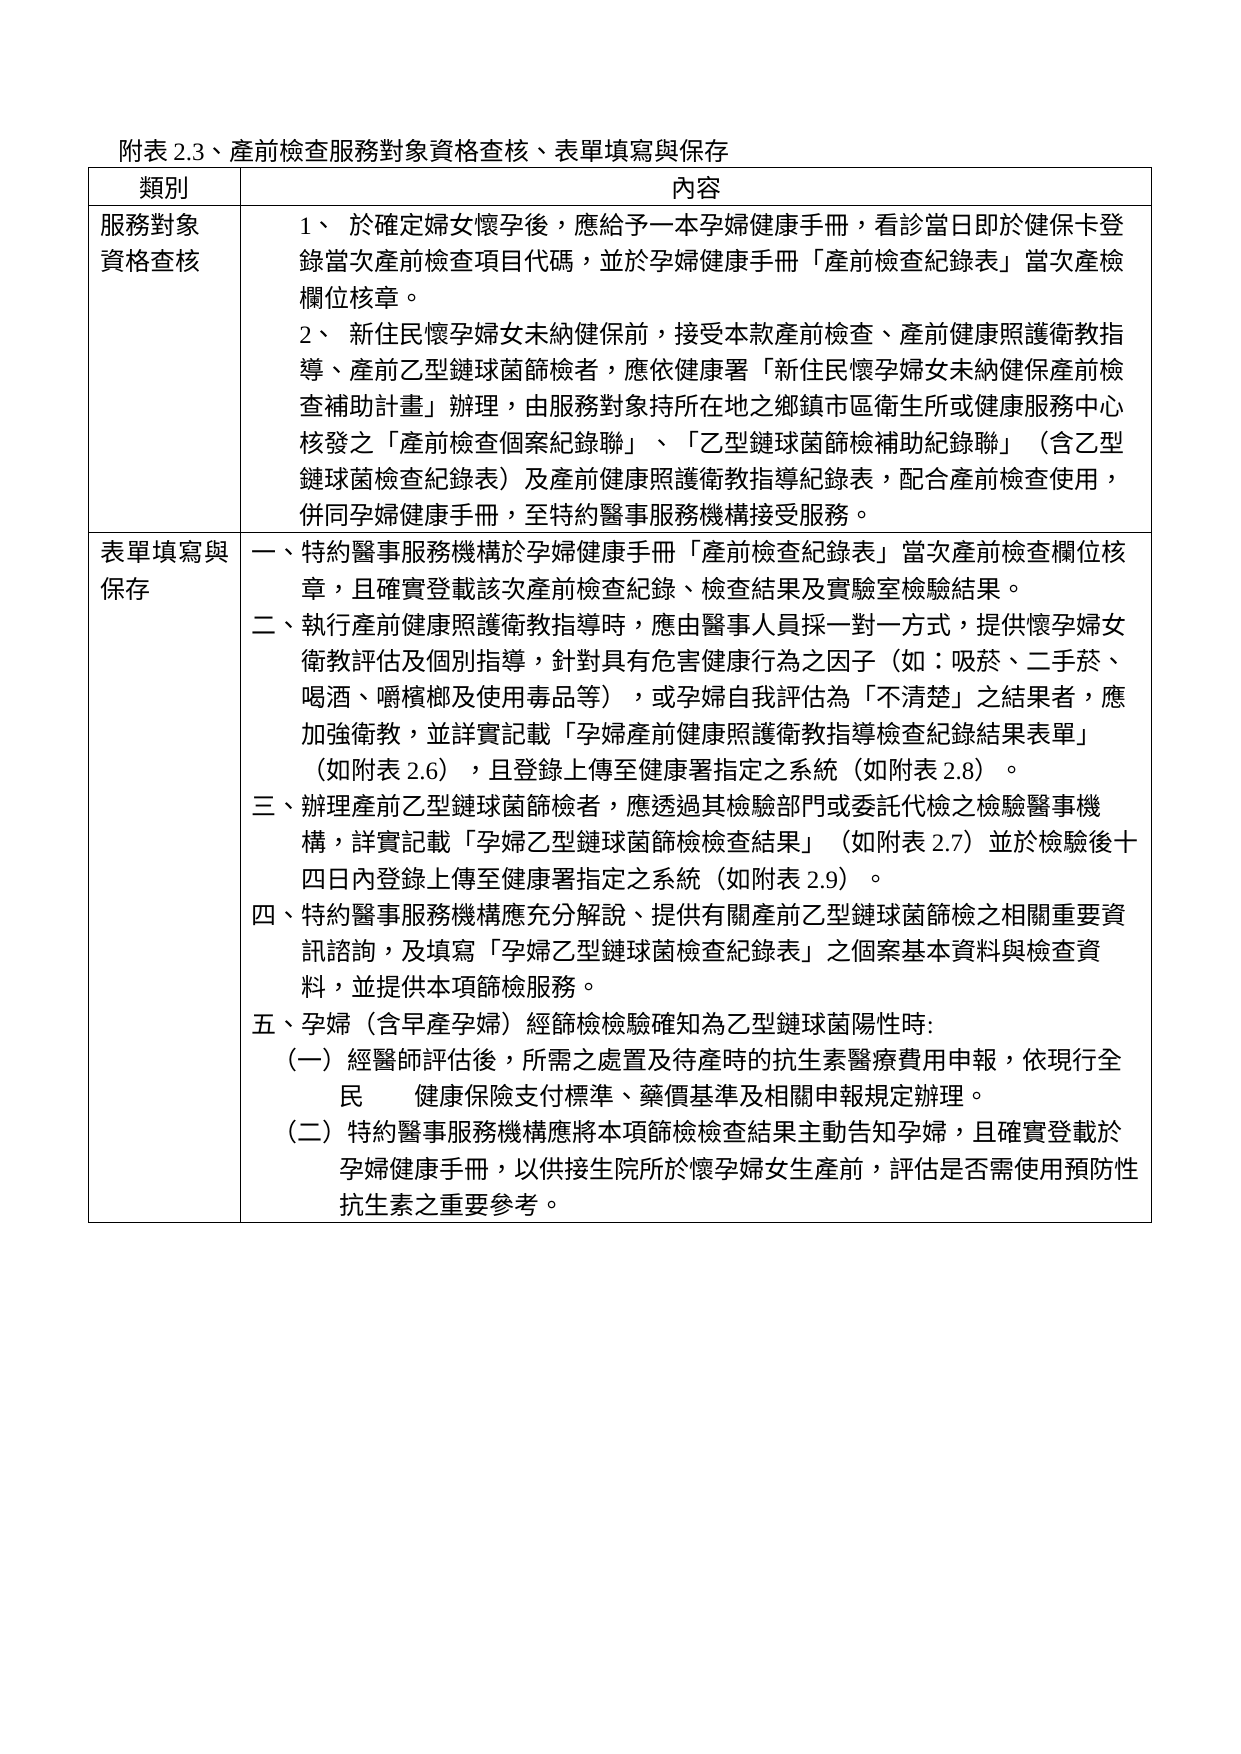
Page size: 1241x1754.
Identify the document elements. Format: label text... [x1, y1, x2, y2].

table_header 內容 [241, 168, 1151, 204]
table_header 類別 [89, 168, 240, 204]
table_cell 服務對象 資格查核 [89, 206, 240, 532]
table_cell 一、特約醫事服務機構於孕婦健康手冊「產前檢查紀錄表」當次產前檢查欄位核章，且確實登載該次產前檢查紀錄、檢查結果及實驗室檢驗結果。 二、執行產前健康照護衛教指導時，應由醫事人員採一對一方式，提供懷孕婦女衛教評估及個別指導，針對具有危害健康行為之因子（如：吸菸、二手菸、喝酒、嚼檳榔及使用毒品等），或孕婦自我評估為「不清楚」之結果者，應加強衛教，並詳實記載「孕婦產前健康照護衛教指導檢查紀錄結果表單」（如附表2.6），且登錄上傳至健康署指定之系統（如附表2.8）。 三、辦理產前乙型鏈球菌篩檢者，應透過其檢驗部門或委託代檢之檢驗醫事機構，詳實記載「孕婦乙型鏈球菌篩檢檢查結果」（如附表2.7）並於檢驗後十四日內登錄上傳至健康署指定之系統（如附表2.9）。 四、特約醫事服務機構應充分解說、提供有關產前乙型鏈球菌篩檢之相關重要資訊諮詢，及填寫「孕婦乙型鏈球菌檢查紀錄表」之個案基本資料與檢查資料，並提供本項篩檢服務。 五、孕婦（含早產孕婦）經篩檢檢驗確知為乙型鏈球菌陽性時: （一）經醫師評估後，所需之處置及待產時的抗生素醫療費用申報，依現行全民 健康保險支付標準、藥價基準及相關申報規定辦理。 （二）特約醫事服務機構應將本項篩檢檢查結果主動告知孕婦，且確實登載於孕婦健康手冊，以供接生院所於懷孕婦女生產前，評估是否需使用預防性抗生素之重要參考。 [241, 533, 1151, 1222]
text 附表2.3、產前檢查服務對象資格查核、表單填寫與保存 [118, 131, 1122, 167]
table_cell 表單填寫與保存 [89, 533, 240, 1222]
table_cell 於確定婦女懷孕後，應給予一本孕婦健康手冊，看診當日即於健保卡登錄當次產前檢查項目代碼，並於孕婦健康手冊「產前檢查紀錄表」當次產檢欄位核章。 新住民懷孕婦女未納健保前，接受本款產前檢查、產前健康照護衛教指導、產前乙型鏈球菌篩檢者，應依健康署「新住民懷孕婦女未納健保產前檢查補助計畫」辦理，由服務對象持所在地之鄉鎮市區衛生所或健康服務中心核發之「產前檢查個案紀錄聯」、「乙型鏈球菌篩檢補助紀錄聯」（含乙型鏈球菌檢查紀錄表）及產前健康照護衛教指導紀錄表，配合產前檢查使用，併同孕婦健康手冊，至特約醫事服務機構接受服務。 [241, 206, 1151, 532]
